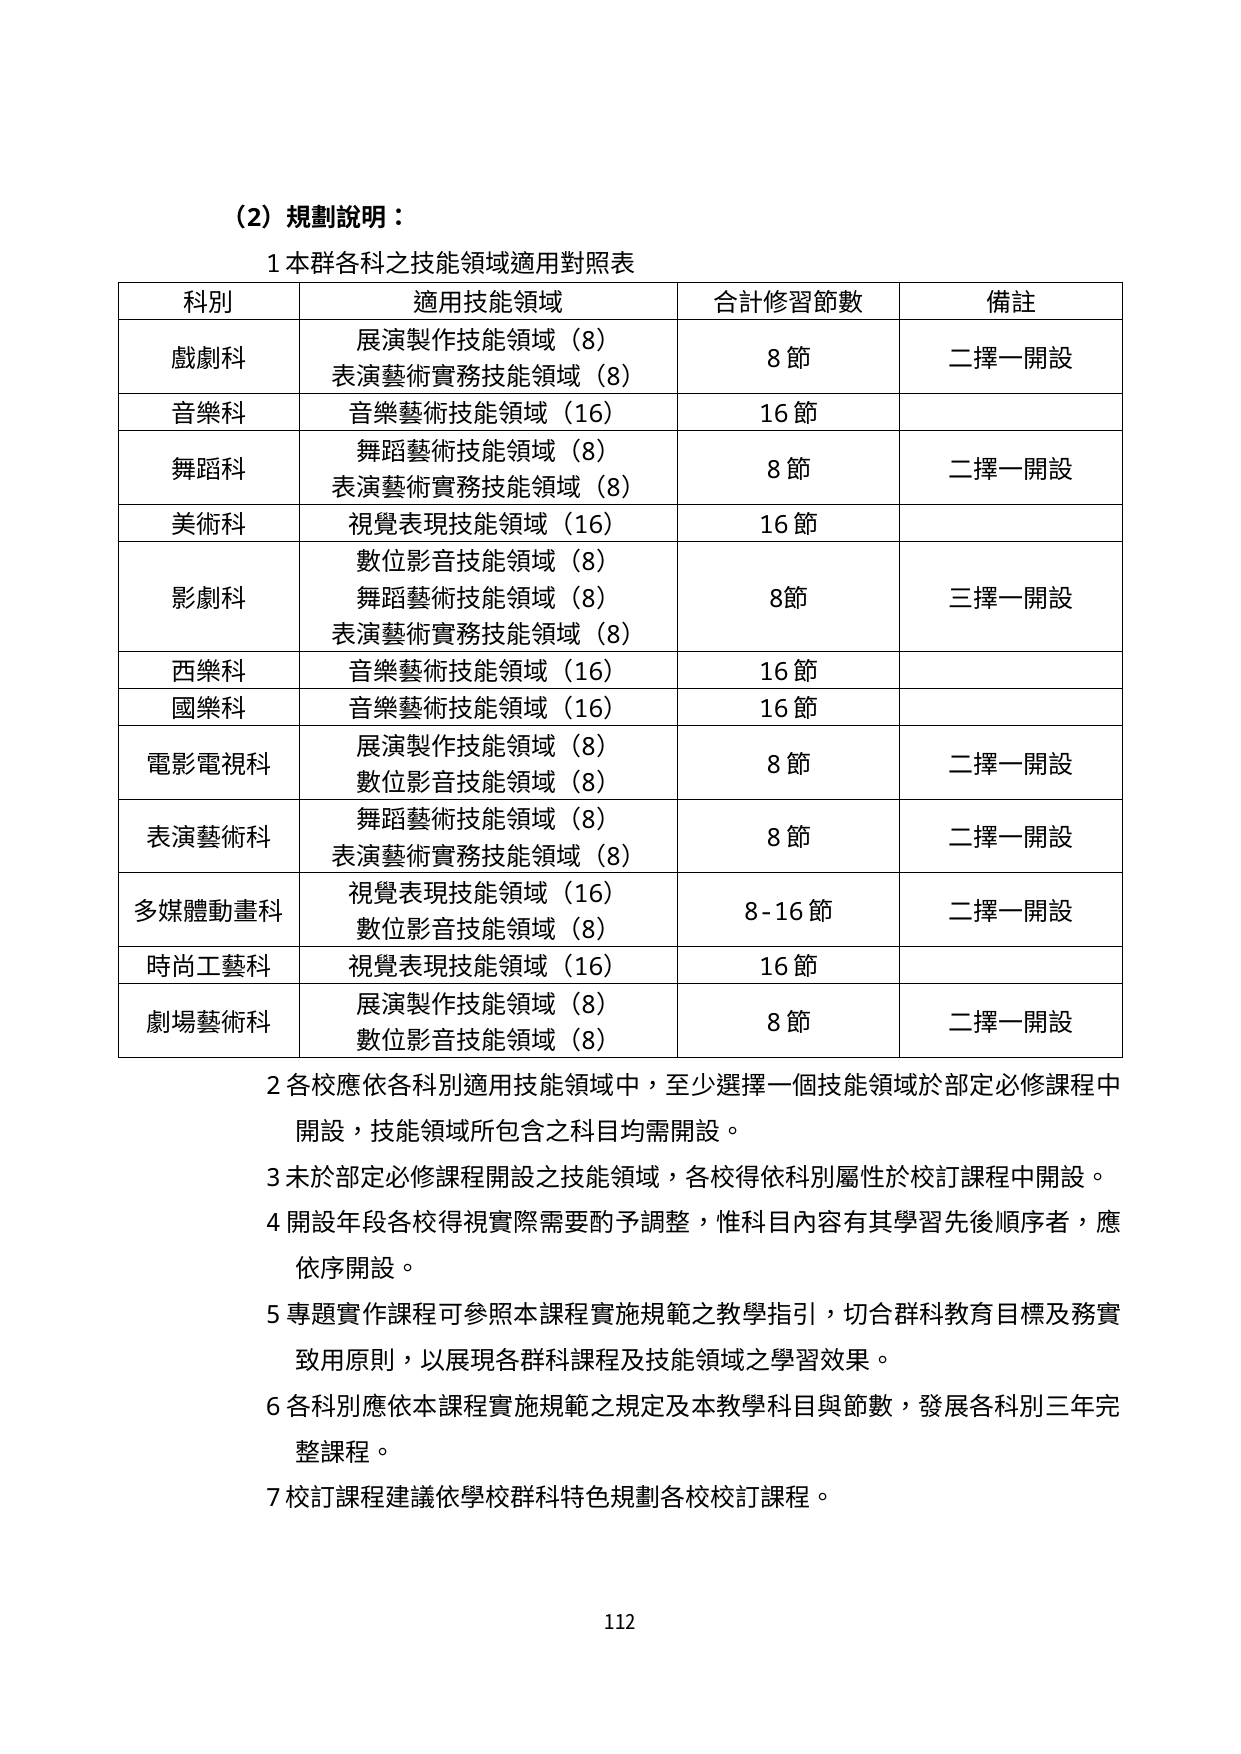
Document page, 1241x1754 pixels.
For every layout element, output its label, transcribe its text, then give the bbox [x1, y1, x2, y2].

text 2各校應依各科別適用技能領域中，至少選擇一個技能領域於部定必修課程中開設，技能領域所包含之科目均需開設。 [266, 1058, 1122, 1149]
table_cell 視覺表現技能領域（16） [300, 947, 677, 983]
table_cell 電影電視科 [119, 726, 299, 799]
table_cell 多媒體動畫科 [119, 873, 299, 946]
table_cell 16節 [678, 947, 899, 983]
text 6各科別應依本課程實施規範之規定及本教學科目與節數，發展各科別三年完整課程。 [266, 1378, 1122, 1470]
table_cell 16節 [678, 689, 899, 725]
table_header 備註 [900, 283, 1122, 319]
table_cell [900, 689, 1122, 725]
table_cell 音樂藝術技能領域（16） [300, 394, 677, 430]
table_cell 劇場藝術科 [119, 984, 299, 1057]
table_cell 三擇一開設 [900, 542, 1122, 651]
table_cell 8節 [678, 984, 899, 1057]
table_cell [900, 947, 1122, 983]
table_cell 影劇科 [119, 542, 299, 651]
table_cell 西樂科 [119, 652, 299, 688]
table_cell 16節 [678, 505, 899, 541]
table_cell 展演製作技能領域（8） 數位影音技能領域（8） [300, 984, 677, 1057]
table_cell 二擇一開設 [900, 320, 1122, 393]
table_cell 表演藝術科 [119, 800, 299, 872]
table_cell 視覺表現技能領域（16） 數位影音技能領域（8） [300, 873, 677, 946]
table_header 合計修習節數 [678, 283, 899, 319]
table_cell [900, 505, 1122, 541]
table_cell 二擇一開設 [900, 726, 1122, 799]
table_cell 展演製作技能領域（8） 數位影音技能領域（8） [300, 726, 677, 799]
table_cell 16節 [678, 394, 899, 430]
table_cell 音樂藝術技能領域（16） [300, 689, 677, 725]
table_cell 8節 [678, 800, 899, 872]
text 1本群各科之技能領域適用對照表 [188, 236, 1122, 282]
text 7校訂課程建議依學校群科特色規劃各校校訂課程。 [266, 1470, 1122, 1516]
table_cell [900, 652, 1122, 688]
table_cell 8節 [678, 431, 899, 503]
table_cell 音樂科 [119, 394, 299, 430]
table_cell 二擇一開設 [900, 800, 1122, 872]
table_cell 音樂藝術技能領域（16） [300, 652, 677, 688]
table_cell 舞蹈藝術技能領域（8） 表演藝術實務技能領域（8） [300, 431, 677, 503]
table_cell 舞蹈藝術技能領域（8） 表演藝術實務技能領域（8） [300, 800, 677, 872]
table_cell 二擇一開設 [900, 431, 1122, 503]
table_header 適用技能領域 [300, 283, 677, 319]
table_cell 美術科 [119, 505, 299, 541]
table_cell 戲劇科 [119, 320, 299, 393]
table_cell 8節 [678, 320, 899, 393]
table_cell 舞蹈科 [119, 431, 299, 503]
table_cell 國樂科 [119, 689, 299, 725]
text 4開設年段各校得視實際需要酌予調整，惟科目內容有其學習先後順序者，應依序開設。 [266, 1195, 1122, 1287]
table_cell 二擇一開設 [900, 984, 1122, 1057]
table_cell 時尚工藝科 [119, 947, 299, 983]
table_cell 二擇一開設 [900, 873, 1122, 946]
table_cell 16節 [678, 652, 899, 688]
table_cell 8節 [678, 542, 899, 651]
table_cell 8-16節 [678, 873, 899, 946]
table_cell 展演製作技能領域（8） 表演藝術實務技能領域（8） [300, 320, 677, 393]
table_cell 8節 [678, 726, 899, 799]
table_header 科別 [119, 283, 299, 319]
table_cell [900, 394, 1122, 430]
text 3未於部定必修課程開設之技能領域，各校得依科別屬性於校訂課程中開設。 [266, 1149, 1122, 1195]
text 5專題實作課程可參照本課程實施規範之教學指引，切合群科教育目標及務實致用原則，以展現各群科課程及技能領域之學習效果。 [266, 1287, 1122, 1378]
table_cell 視覺表現技能領域（16） [300, 505, 677, 541]
table_cell 數位影音技能領域（8） 舞蹈藝術技能領域（8） 表演藝術實務技能領域（8） [300, 542, 677, 651]
text （2）規劃說明： [177, 190, 1122, 236]
